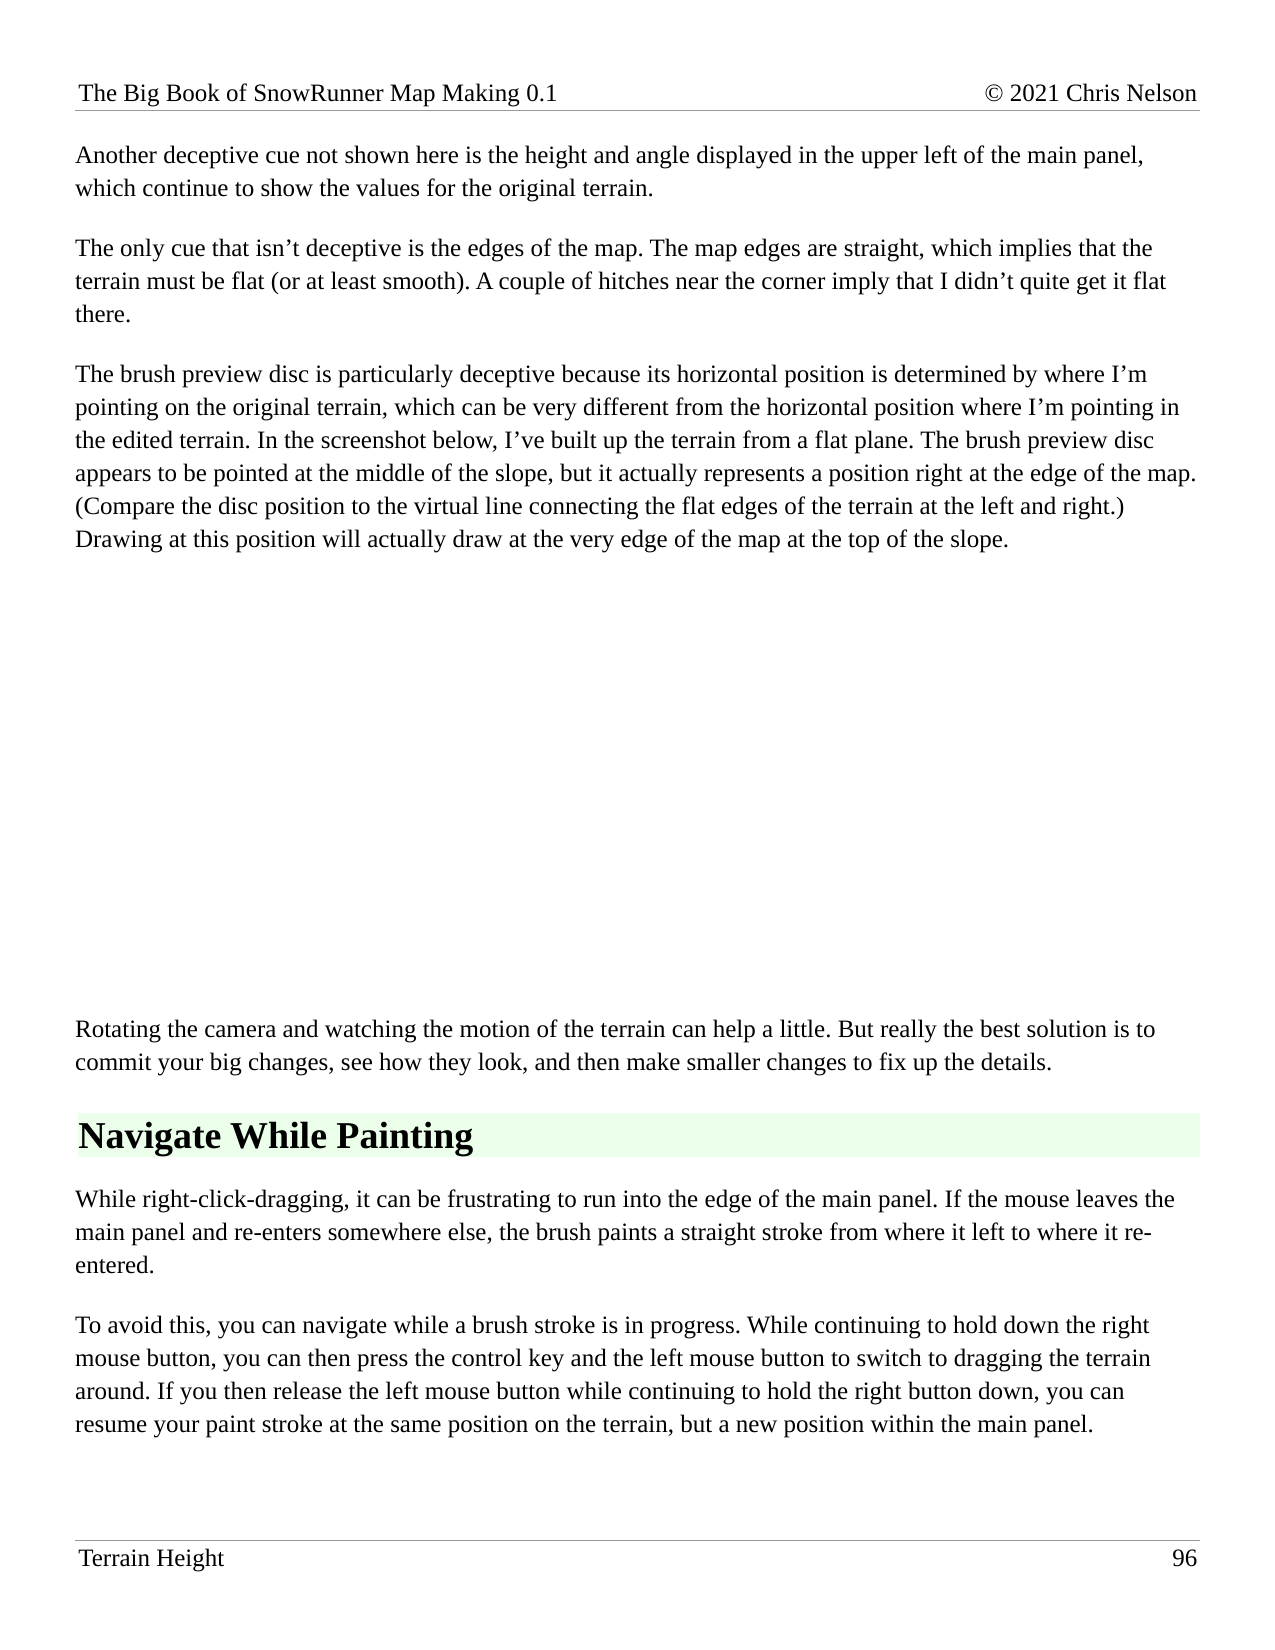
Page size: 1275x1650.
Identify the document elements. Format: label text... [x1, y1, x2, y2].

text The only cue that isn’t deceptive is the edges of the map. The map edges are straight, which implies that the terrain must be flat (or at least smooth). A couple of hitches near the corner imply that I didn’t quite get it flat there. [75, 233, 1200, 328]
text The brush preview disc is particularly deceptive because its horizontal position is determined by where I’m pointing on the original terrain, which can be very different from the horizontal position where I’m pointing in the edited terrain. In the screenshot below, I’ve built up the terrain from a flat plane. The brush preview disc appears to be pointed at the middle of the slope, but it actually represents a position right at the edge of the map. (Compare the disc position to the virtual line connecting the flat edges of the terrain at the left and right.) Drawing at this position will actually draw at the very edge of the map at the top of the slope. [75, 359, 1200, 553]
text While right-click-dragging, it can be frustrating to run into the edge of the main panel. If the mouse leaves the main panel and re-enters somewhere else, the brush paints a straight stroke from where it left to where it re-entered. [75, 1184, 1200, 1278]
text To avoid this, you can navigate while a brush stroke is in progress. While continuing to hold down the right mouse button, you can then press the control key and the left mouse button to switch to dragging the terrain around. If you then release the left mouse button while continuing to hold the right button down, you can resume your paint stroke at the same position on the terrain, but a new position within the main panel. [75, 1310, 1200, 1438]
text Another deceptive cue not shown here is the height and angle displayed in the upper left of the main panel, which continue to show the values for the original terrain. [75, 140, 1200, 202]
text Rotating the camera and watching the motion of the terrain can help a little. But really the best solution is to commit your big changes, see how they look, and then make smaller changes to fix up the details. [75, 1014, 1200, 1076]
subtitle Navigate While Painting [78, 1113, 1200, 1157]
